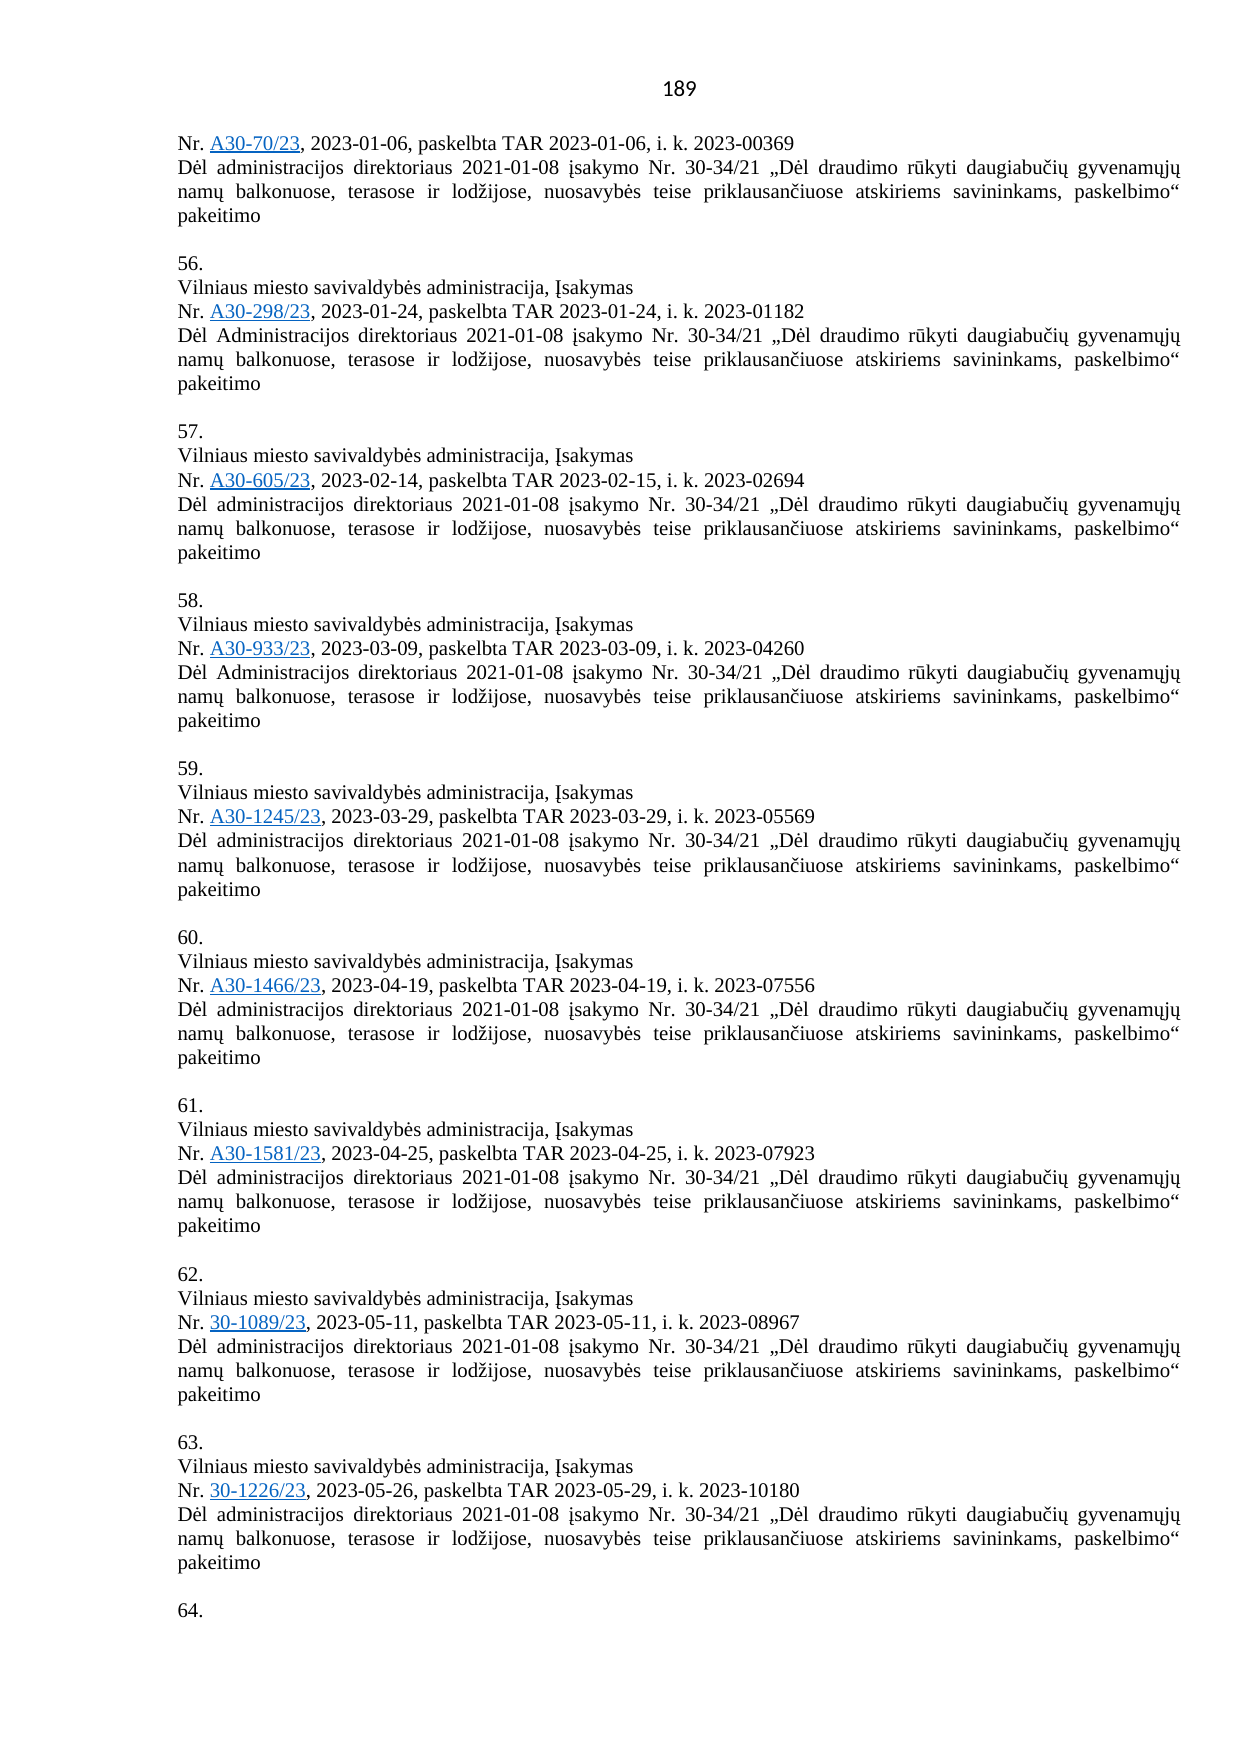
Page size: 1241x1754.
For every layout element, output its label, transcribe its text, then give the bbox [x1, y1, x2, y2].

text Nr. 30-1226/23, 2023-05-26, paskelbta TAR 2023-05-29, i. k. 2023-10180 [177, 1478, 1181, 1502]
text 61. [177, 1093, 1181, 1117]
text Vilniaus miesto savivaldybės administracija, Įsakymas [177, 1117, 1181, 1141]
text Vilniaus miesto savivaldybės administracija, Įsakymas [177, 275, 1181, 299]
text Nr. A30-70/23, 2023-01-06, paskelbta TAR 2023-01-06, i. k. 2023-00369 [177, 131, 1181, 155]
text Nr. A30-933/23, 2023-03-09, paskelbta TAR 2023-03-09, i. k. 2023-04260 [177, 636, 1181, 660]
text Vilniaus miesto savivaldybės administracija, Įsakymas [177, 443, 1181, 467]
text 63. [177, 1430, 1181, 1454]
text 56. [177, 251, 1181, 275]
text Dėl administracijos direktoriaus 2021-01-08 įsakymo Nr. 30-34/21 „Dėl draudimo rūkyti daugiabučių gyvenamųjų namų balkonuose, terasose ir lodžijose, nuosavybės teise priklausančiuose atskiriems savininkams, paskelbimo“ pakeitimo [177, 492, 1181, 564]
text Dėl administracijos direktoriaus 2021-01-08 įsakymo Nr. 30-34/21 „Dėl draudimo rūkyti daugiabučių gyvenamųjų namų balkonuose, terasose ir lodžijose, nuosavybės teise priklausančiuose atskiriems savininkams, paskelbimo“ pakeitimo [177, 155, 1181, 227]
text Dėl Administracijos direktoriaus 2021-01-08 įsakymo Nr. 30-34/21 „Dėl draudimo rūkyti daugiabučių gyvenamųjų namų balkonuose, terasose ir lodžijose, nuosavybės teise priklausančiuose atskiriems savininkams, paskelbimo“ pakeitimo [177, 323, 1181, 395]
text Vilniaus miesto savivaldybės administracija, Įsakymas [177, 949, 1181, 973]
text Dėl administracijos direktoriaus 2021-01-08 įsakymo Nr. 30-34/21 „Dėl draudimo rūkyti daugiabučių gyvenamųjų namų balkonuose, terasose ir lodžijose, nuosavybės teise priklausančiuose atskiriems savininkams, paskelbimo“ pakeitimo [177, 1502, 1181, 1574]
text Dėl administracijos direktoriaus 2021-01-08 įsakymo Nr. 30-34/21 „Dėl draudimo rūkyti daugiabučių gyvenamųjų namų balkonuose, terasose ir lodžijose, nuosavybės teise priklausančiuose atskiriems savininkams, paskelbimo“ pakeitimo [177, 1165, 1181, 1237]
text Nr. 30-1089/23, 2023-05-11, paskelbta TAR 2023-05-11, i. k. 2023-08967 [177, 1310, 1181, 1334]
text 58. [177, 588, 1181, 612]
text Nr. A30-1245/23, 2023-03-29, paskelbta TAR 2023-03-29, i. k. 2023-05569 [177, 804, 1181, 828]
text 60. [177, 925, 1181, 949]
text Vilniaus miesto savivaldybės administracija, Įsakymas [177, 612, 1181, 636]
text Nr. A30-298/23, 2023-01-24, paskelbta TAR 2023-01-24, i. k. 2023-01182 [177, 299, 1181, 323]
text Dėl administracijos direktoriaus 2021-01-08 įsakymo Nr. 30-34/21 „Dėl draudimo rūkyti daugiabučių gyvenamųjų namų balkonuose, terasose ir lodžijose, nuosavybės teise priklausančiuose atskiriems savininkams, paskelbimo“ pakeitimo [177, 1334, 1181, 1406]
text Nr. A30-1466/23, 2023-04-19, paskelbta TAR 2023-04-19, i. k. 2023-07556 [177, 973, 1181, 997]
text 59. [177, 756, 1181, 780]
text Dėl administracijos direktoriaus 2021-01-08 įsakymo Nr. 30-34/21 „Dėl draudimo rūkyti daugiabučių gyvenamųjų namų balkonuose, terasose ir lodžijose, nuosavybės teise priklausančiuose atskiriems savininkams, paskelbimo“ pakeitimo [177, 997, 1181, 1069]
text Vilniaus miesto savivaldybės administracija, Įsakymas [177, 780, 1181, 804]
text Dėl Administracijos direktoriaus 2021-01-08 įsakymo Nr. 30-34/21 „Dėl draudimo rūkyti daugiabučių gyvenamųjų namų balkonuose, terasose ir lodžijose, nuosavybės teise priklausančiuose atskiriems savininkams, paskelbimo“ pakeitimo [177, 660, 1181, 732]
text 62. [177, 1262, 1181, 1286]
text Vilniaus miesto savivaldybės administracija, Įsakymas [177, 1286, 1181, 1310]
text Dėl administracijos direktoriaus 2021-01-08 įsakymo Nr. 30-34/21 „Dėl draudimo rūkyti daugiabučių gyvenamųjų namų balkonuose, terasose ir lodžijose, nuosavybės teise priklausančiuose atskiriems savininkams, paskelbimo“ pakeitimo [177, 828, 1181, 901]
text Nr. A30-1581/23, 2023-04-25, paskelbta TAR 2023-04-25, i. k. 2023-07923 [177, 1141, 1181, 1165]
text Nr. A30-605/23, 2023-02-14, paskelbta TAR 2023-02-15, i. k. 2023-02694 [177, 467, 1181, 492]
text Vilniaus miesto savivaldybės administracija, Įsakymas [177, 1454, 1181, 1478]
text 57. [177, 419, 1181, 443]
text 64. [177, 1598, 1181, 1622]
